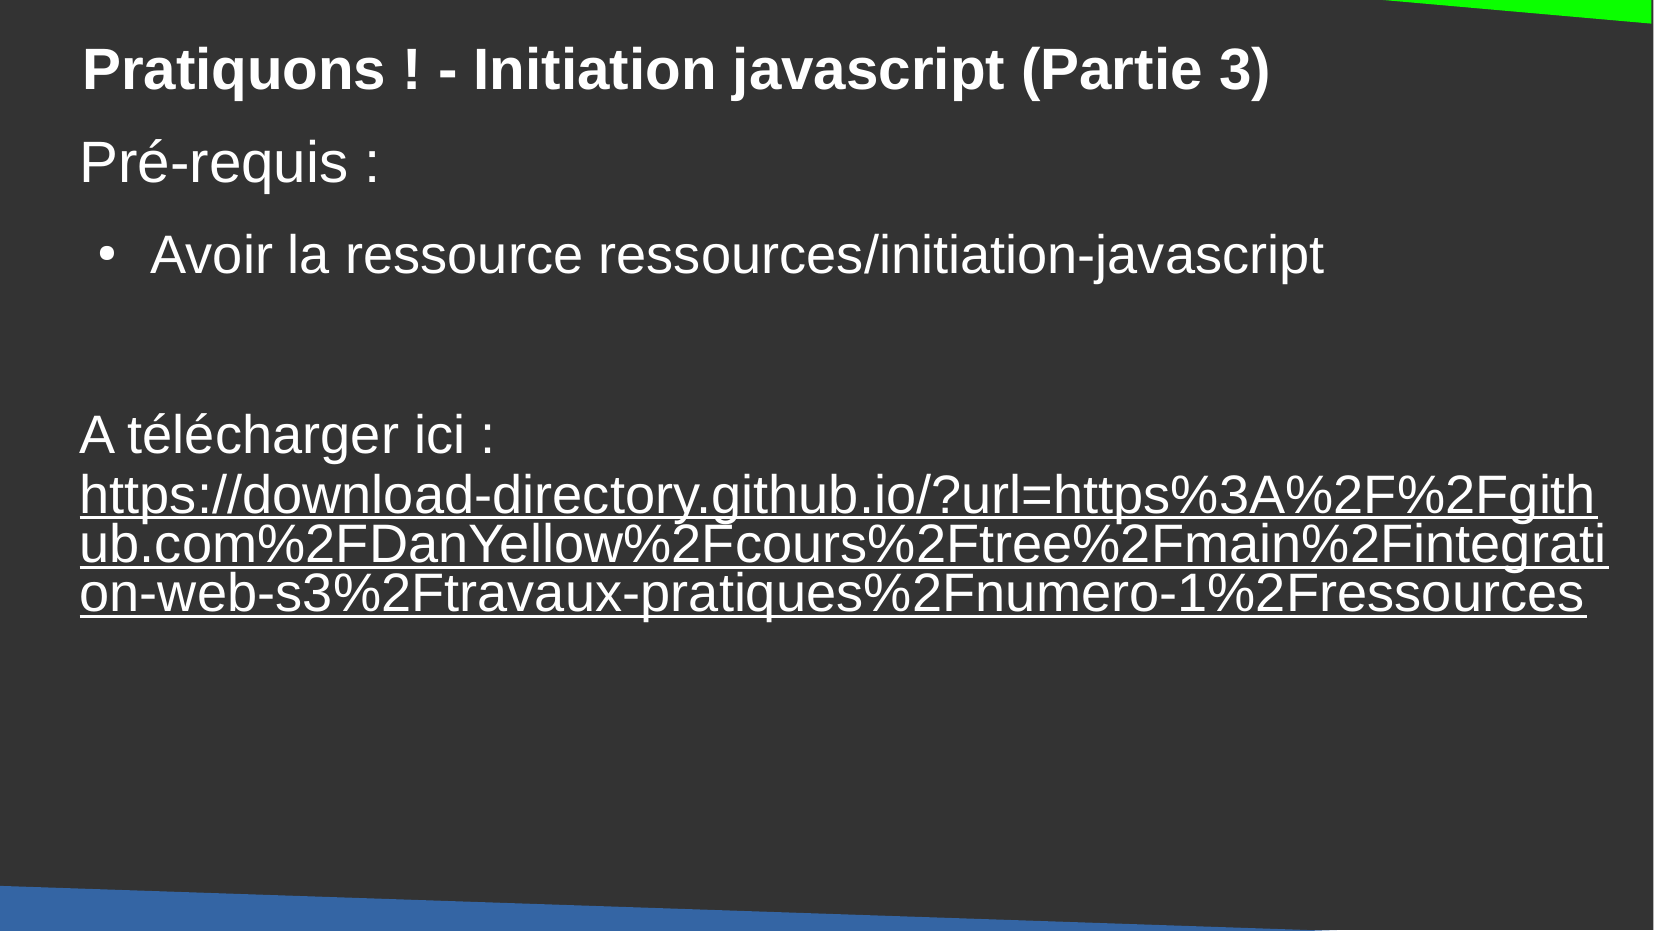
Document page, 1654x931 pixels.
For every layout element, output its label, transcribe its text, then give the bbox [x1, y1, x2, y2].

text_box [0, 885, 1337, 931]
title Pratiquons ! - Initiation javascript (Partie 3) [82, 37, 1571, 114]
list Pré-requis : Avoir la ressource ressources/initiation-javascript A télécharger ici : https://download-directory.github.io/?url=https%3A%2F%2Fgithub.com%2FDanYellow%2Fcours%2Ftree%2Fmain%2Fintegration-web-s3%2Ftravaux-pratiques%2Fnumero-1%2Fressources [79, 129, 1619, 715]
text_box [1383, 0, 1652, 24]
